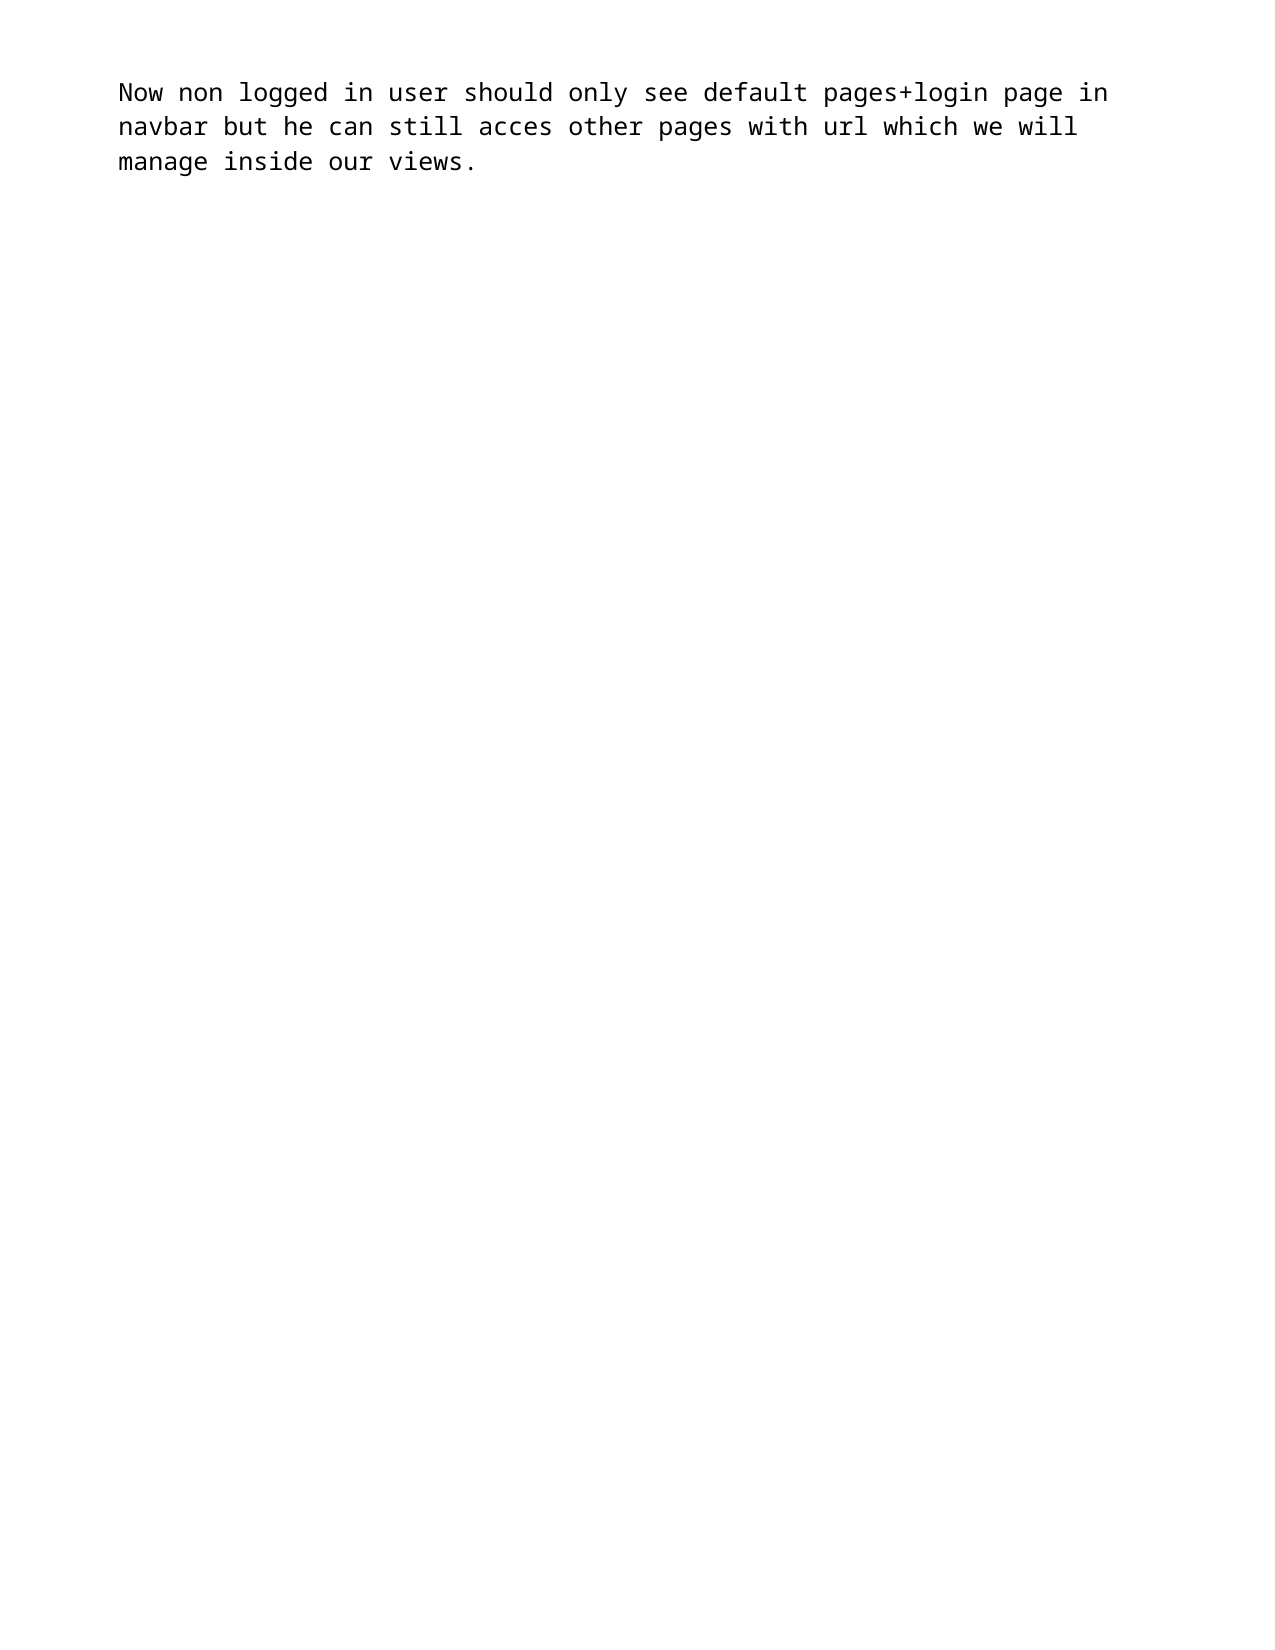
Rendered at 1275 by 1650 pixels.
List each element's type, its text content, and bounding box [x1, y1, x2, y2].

text Now non logged in user should only see default pages+login page in navbar but he can still acces other pages with url which we will manage inside our views. [118, 75, 1157, 177]
